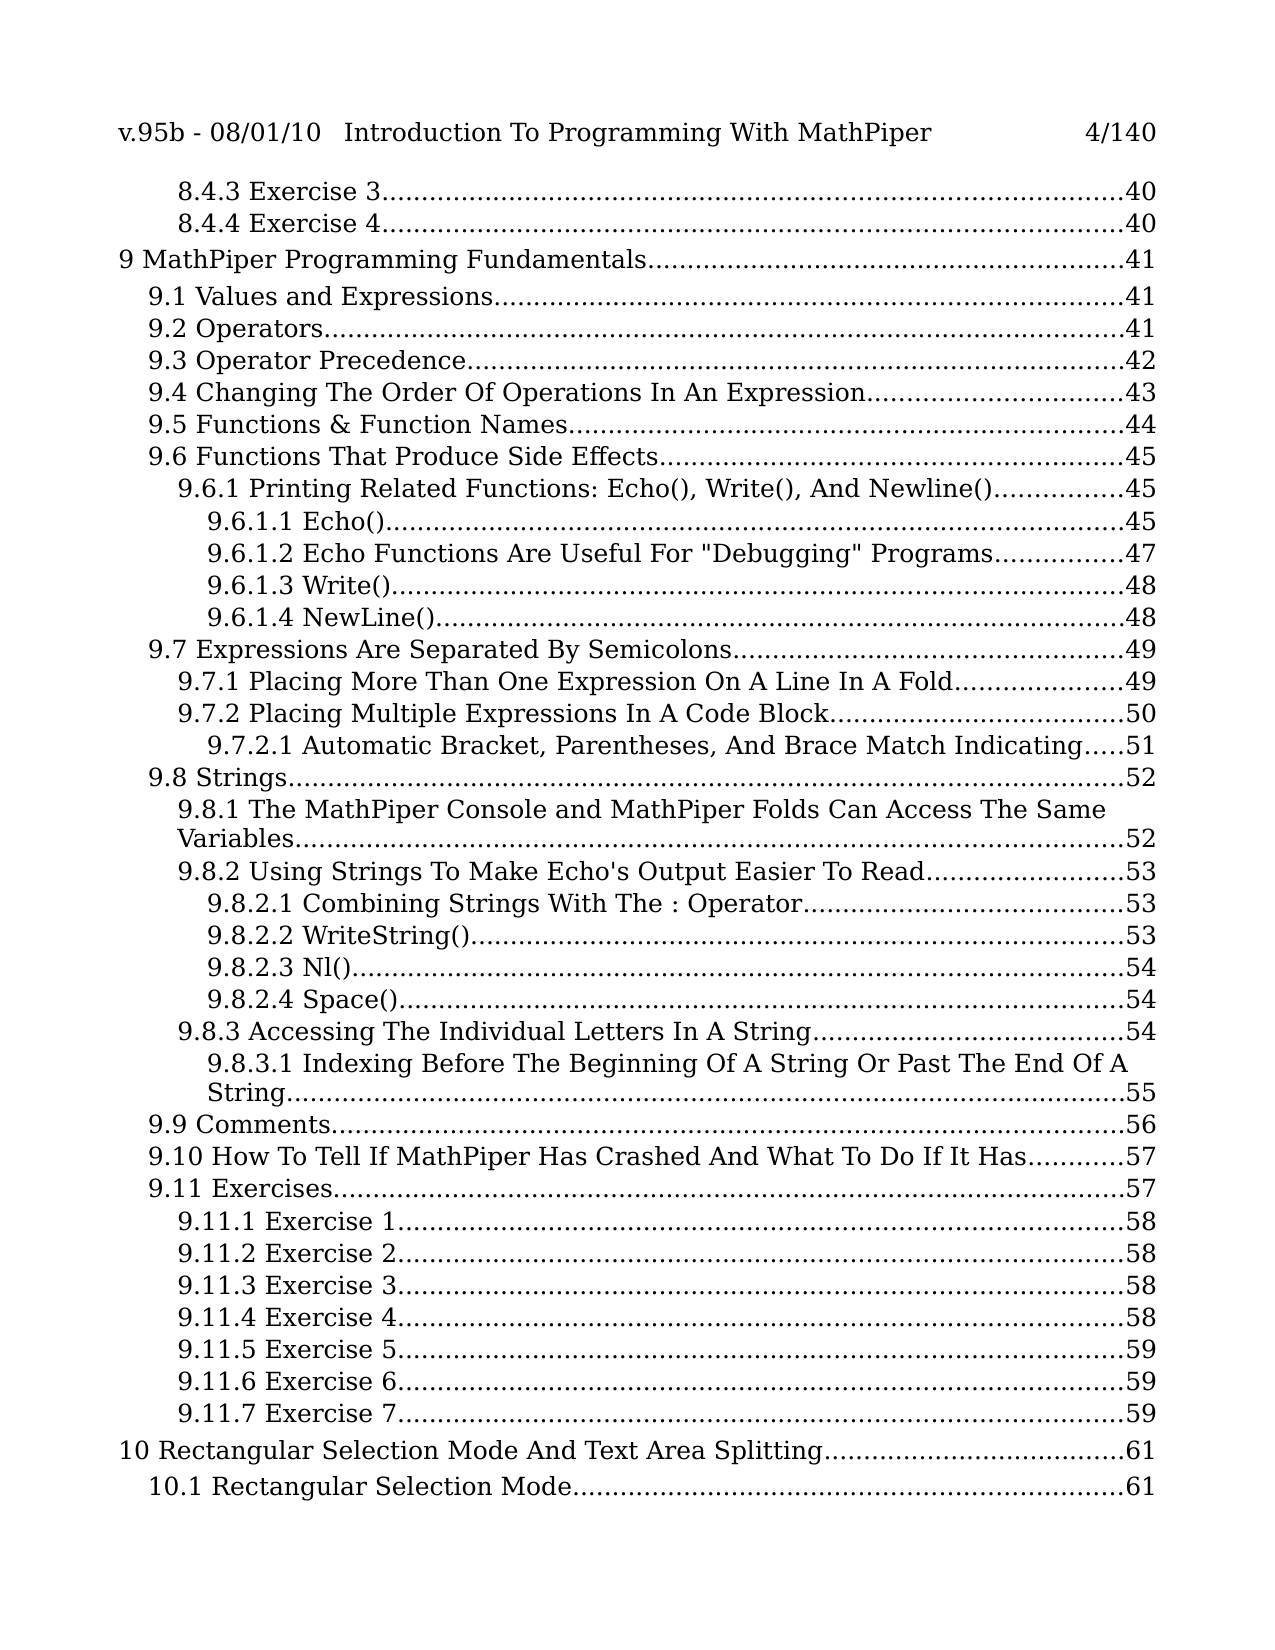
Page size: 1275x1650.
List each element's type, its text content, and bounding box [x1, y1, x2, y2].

text 9.11 Exercises 57 [148, 1175, 1157, 1204]
text 9.6 Functions That Produce Side Effects 45 [148, 443, 1157, 472]
text 9.8.2.1 Combining Strings With The : Operator 53 [207, 889, 1157, 918]
text 10.1 Rectangular Selection Mode 61 [148, 1473, 1157, 1502]
text 9.8.3.1 Indexing Before The Beginning Of A String Or Past The End Of A String 55 [207, 1049, 1157, 1108]
text 9.2 Operators 41 [148, 314, 1157, 343]
text 9.6.1.3 Write() 48 [207, 571, 1157, 600]
text 9.7 Expressions Are Separated By Semicolons 49 [148, 635, 1157, 664]
text 9.3 Operator Precedence 42 [148, 346, 1157, 376]
text 9.8.2.2 WriteString() 53 [207, 921, 1157, 950]
text 9.10 How To Tell If MathPiper Has Crashed And What To Do If It Has 57 [148, 1143, 1157, 1172]
text 9.6.1 Printing Related Functions: Echo(), Write(), And Newline() 45 [177, 475, 1157, 504]
text 9.8 Strings 52 [148, 763, 1157, 793]
text 9.6.1.2 Echo Functions Are Useful For "Debugging" Programs 47 [207, 539, 1157, 568]
text 9.11.7 Exercise 7 59 [177, 1399, 1157, 1428]
text 10 Rectangular Selection Mode And Text Area Splitting 61 [118, 1436, 1157, 1465]
text 9.7.2 Placing Multiple Expressions In A Code Block 50 [177, 699, 1157, 728]
text 9.11.3 Exercise 3 58 [177, 1271, 1157, 1300]
text 9.5 Functions & Function Names 44 [148, 411, 1157, 440]
text 9 MathPiper Programming Fundamentals 41 [118, 246, 1157, 275]
text 9.11.2 Exercise 2 58 [177, 1239, 1157, 1268]
text 9.8.2.3 Nl() 54 [207, 953, 1157, 982]
text 9.8.3 Accessing The Individual Letters In A String 54 [177, 1017, 1157, 1046]
text 9.8.2.4 Space() 54 [207, 985, 1157, 1014]
text 9.7.1 Placing More Than One Expression On A Line In A Fold 49 [177, 667, 1157, 696]
text 9.8.2 Using Strings To Make Echo's Output Easier To Read 53 [177, 857, 1157, 886]
text 8.4.3 Exercise 3 40 [177, 177, 1157, 206]
text 9.4 Changing The Order Of Operations In An Expression 43 [148, 378, 1157, 408]
text 9.11.1 Exercise 1 58 [177, 1207, 1157, 1236]
text 9.7.2.1 Automatic Bracket, Parentheses, And Brace Match Indicating 51 [207, 731, 1157, 761]
text 9.11.5 Exercise 5 59 [177, 1335, 1157, 1364]
text 9.8.1 The MathPiper Console and MathPiper Folds Can Access The Same Variables 52 [177, 796, 1157, 854]
text 9.9 Comments 56 [148, 1111, 1157, 1140]
text 9.1 Values and Expressions 41 [148, 282, 1157, 311]
text 8.4.4 Exercise 4 40 [177, 209, 1157, 238]
text 9.6.1.1 Echo() 45 [207, 507, 1157, 536]
text 9.6.1.4 NewLine() 48 [207, 603, 1157, 632]
text 9.11.6 Exercise 6 59 [177, 1367, 1157, 1396]
text 9.11.4 Exercise 4 58 [177, 1303, 1157, 1332]
